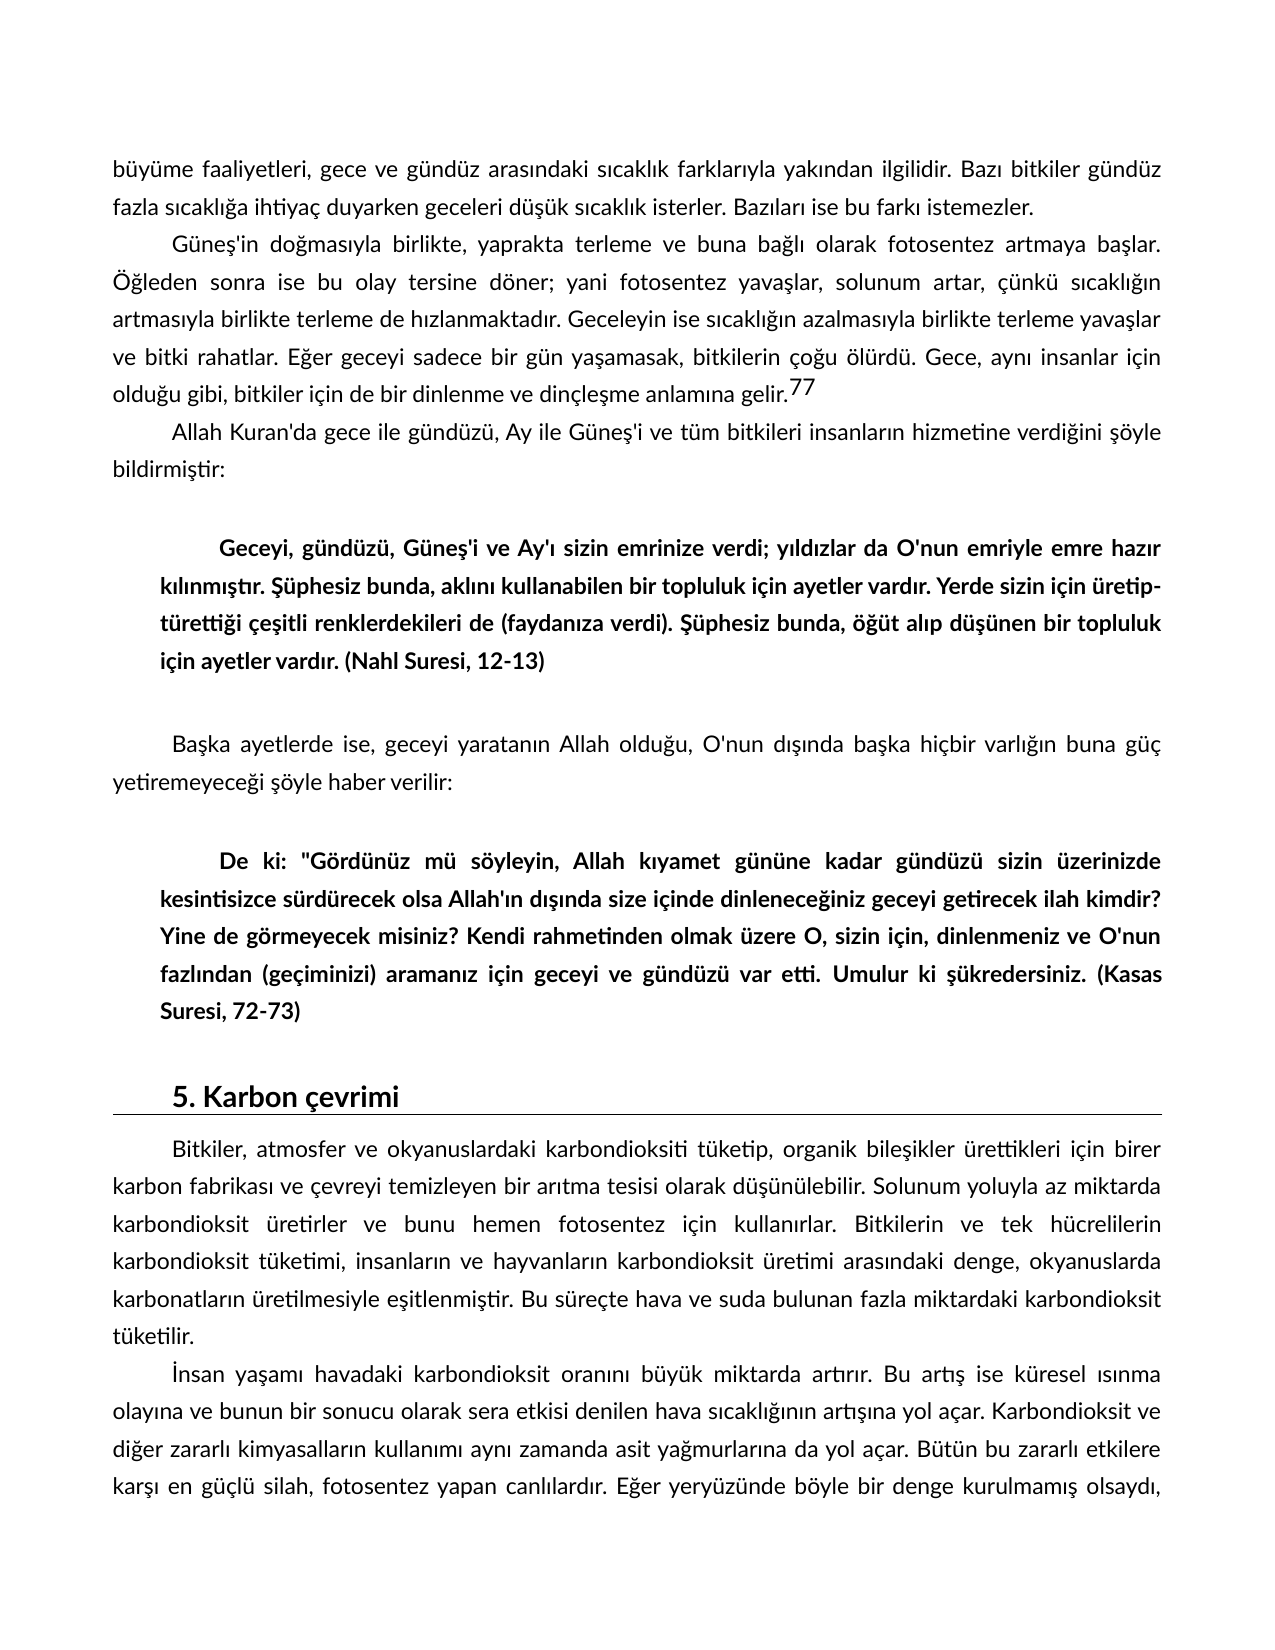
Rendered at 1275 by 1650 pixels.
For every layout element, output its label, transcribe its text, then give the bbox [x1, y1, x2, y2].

text Başka ayetlerde ise, geceyi yaratanın Allah olduğu, O'nun dışında başka hiçbir varlığın buna güç yetiremeyeceği şöyle haber verilir: [112, 723, 1162, 798]
text İnsan yaşamı havadaki karbondioksit oranını büyük miktarda artırır. Bu artış ise küresel ısınma olayına ve bunun bir sonucu olarak sera etkisi denilen hava sıcaklığının artışına yol açar. Karbondioksit ve diğer zararlı kimyasalların kullanımı aynı zamanda asit yağmurlarına da yol açar. Bütün bu zararlı etkilere karşı en güçlü silah, fotosentez yapan canlılardır. Eğer yeryüzünde böyle bir denge kurulmamış olsaydı, [112, 1352, 1162, 1502]
text Bitkiler, atmosfer ve okyanuslardaki karbondioksiti tüketip, organik bileşikler ürettikleri için birer karbon fabrikası ve çevreyi temizleyen bir arıtma tesisi olarak düşünülebilir. Solunum yoluyla az miktarda karbondioksit üretirler ve bunu hemen fotosentez için kullanırlar. Bitkilerin ve tek hücrelilerin karbondioksit tüketimi, insanların ve hayvanların karbondioksit üretimi arasındaki denge, okyanuslarda karbonatların üretilmesiyle eşitlenmiştir. Bu süreçte hava ve suda bulunan fazla miktardaki karbondioksit tüketilir. [112, 1127, 1162, 1352]
text büyüme faaliyetleri, gece ve gündüz arasındaki sıcaklık farklarıyla yakından ilgilidir. Bazı bitkiler gündüz fazla sıcaklığa ihtiyaç duyarken geceleri düşük sıcaklık isterler. Bazıları ise bu farkı istemezler. [112, 148, 1162, 223]
text Geceyi, gündüzü, Güneş'i ve Ay'ı sizin emrinize verdi; yıldızlar da O'nun emriyle emre hazır kılınmıştır. Şüphesiz bunda, aklını kullanabilen bir topluluk için ayetler vardır. Yerde sizin için üretip-türettiği çeşitli renklerdekileri de (faydanıza verdi). Şüphesiz bunda, öğüt alıp düşünen bir topluluk için ayetler vardır. (Nahl Suresi, 12-13) [160, 527, 1162, 677]
text Güneş'in doğmasıyla birlikte, yaprakta terleme ve buna bağlı olarak fotosentez artmaya başlar. Öğleden sonra ise bu olay tersine döner; yani fotosentez yavaşlar, solunum artar, çünkü sıcaklığın artmasıyla birlikte terleme de hızlanmaktadır. Geceleyin ise sıcaklığın azalmasıyla birlikte terleme yavaşlar ve bitki rahatlar. Eğer geceyi sadece bir gün yaşamasak, bitkilerin çoğu ölürdü. Gece, aynı insanlar için olduğu gibi, bitkiler için de bir dinlenme ve dinçleşme anlamına gelir.77 [112, 223, 1162, 410]
text Allah Kuran'da gece ile gündüzü, Ay ile Güneş'i ve tüm bitkileri insanların hizmetine verdiğini şöyle bildirmiştir: [112, 410, 1162, 485]
text De ki: "Gördünüz mü söyleyin, Allah kıyamet gününe kadar gündüzü sizin üzerinizde kesintisizce sürdürecek olsa Allah'ın dışında size içinde dinleneceğiniz geceyi getirecek ilah kimdir? Yine de görmeyecek misiniz? Kendi rahmetinden olmak üzere O, sizin için, dinlenmeniz ve O'nun fazlından (geçiminizi) aramanız için geceyi ve gündüzü var etti. Umulur ki şükredersiniz. (Kasas Suresi, 72-73) [160, 839, 1162, 1027]
text 5. Karbon çevrimi [112, 1079, 1162, 1115]
